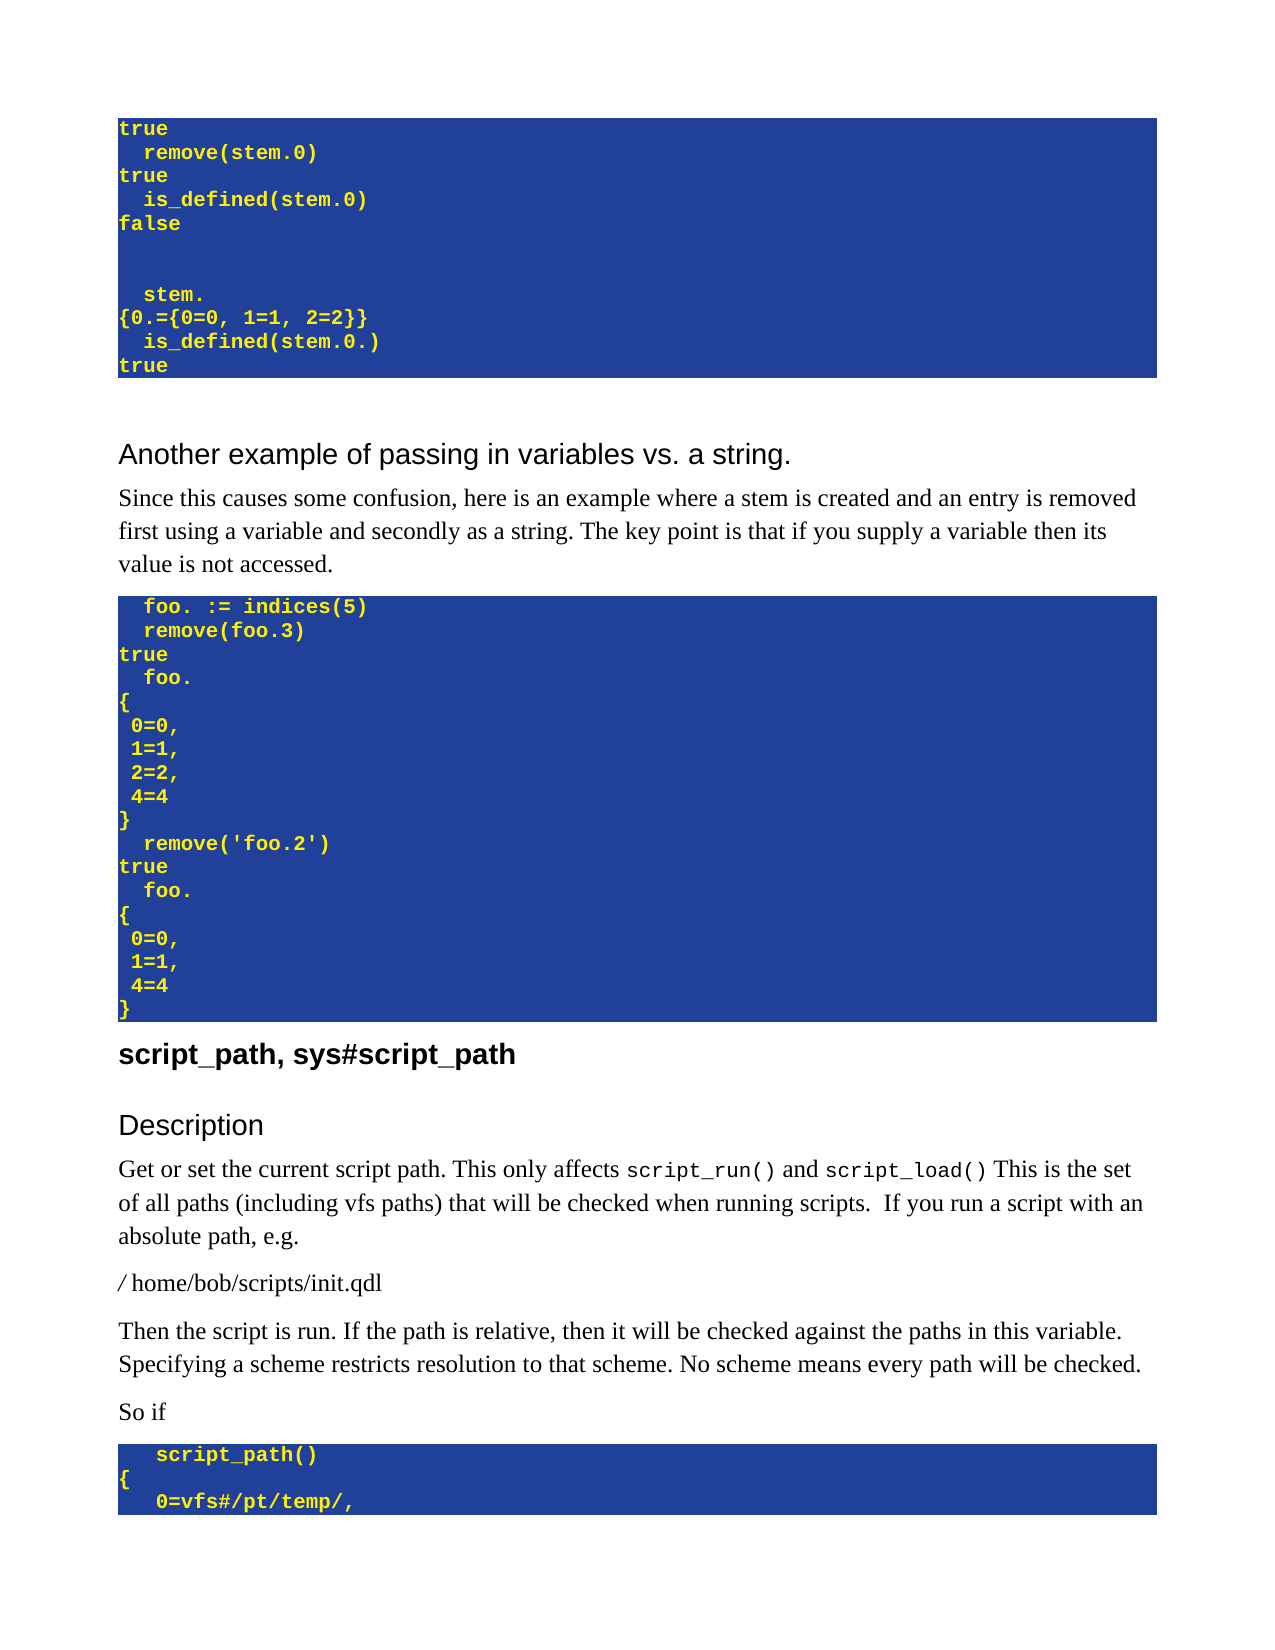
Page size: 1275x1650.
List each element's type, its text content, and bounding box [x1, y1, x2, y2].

text 0=0, [118, 715, 1157, 738]
text Then the script is run. If the path is relative, then it will be checked against the paths in this variable. Specifying a scheme restricts resolution to that scheme. No scheme means every path will be checked. [118, 1316, 1157, 1378]
text / home/bob/scripts/init.qdl [118, 1268, 1157, 1297]
text script_path() [118, 1444, 1157, 1468]
subtitle Description [118, 1108, 1157, 1141]
text 4=4 [118, 975, 1157, 998]
text { [118, 1468, 1157, 1492]
text true [118, 644, 1157, 667]
text foo. [118, 667, 1157, 691]
text true [118, 857, 1157, 880]
text 4=4 [118, 786, 1157, 809]
subtitle script_path, sys#script_path [118, 1037, 1157, 1070]
text remove(stem.0) [118, 142, 1157, 165]
text true [118, 165, 1157, 189]
text stem. [118, 284, 1157, 307]
text } [118, 998, 1157, 1022]
text true [118, 354, 1157, 378]
text 2=2, [118, 762, 1157, 786]
text 1=1, [118, 951, 1157, 975]
text foo. [118, 880, 1157, 904]
text remove('foo.2') [118, 833, 1157, 857]
text 0=vfs#/pt/temp/, [118, 1492, 1157, 1515]
text false [118, 213, 1157, 236]
text { [118, 904, 1157, 927]
text {0.={0=0, 1=1, 2=2}} [118, 307, 1157, 331]
text 1=1, [118, 738, 1157, 762]
text foo. := indices(5) [118, 596, 1157, 620]
text is_defined(stem.0) [118, 189, 1157, 213]
text true [118, 118, 1157, 142]
text is_defined(stem.0.) [118, 331, 1157, 354]
subtitle Another example of passing in variables vs. a string. [118, 403, 1157, 470]
text remove(foo.3) [118, 620, 1157, 644]
text Since this causes some confusion, here is an example where a stem is created and an entry is removed first using a variable and secondly as a string. The key point is that if you supply a variable then its value is not accessed. [118, 483, 1157, 578]
text } [118, 809, 1157, 833]
text Get or set the current script path. This only affects script_run() and script_load() This is the set of all paths (including vfs paths) that will be checked when running scripts. If you run a script with an absolute path, e.g. [118, 1154, 1157, 1249]
text So if [118, 1397, 1157, 1425]
text 0=0, [118, 927, 1157, 951]
text { [118, 691, 1157, 715]
